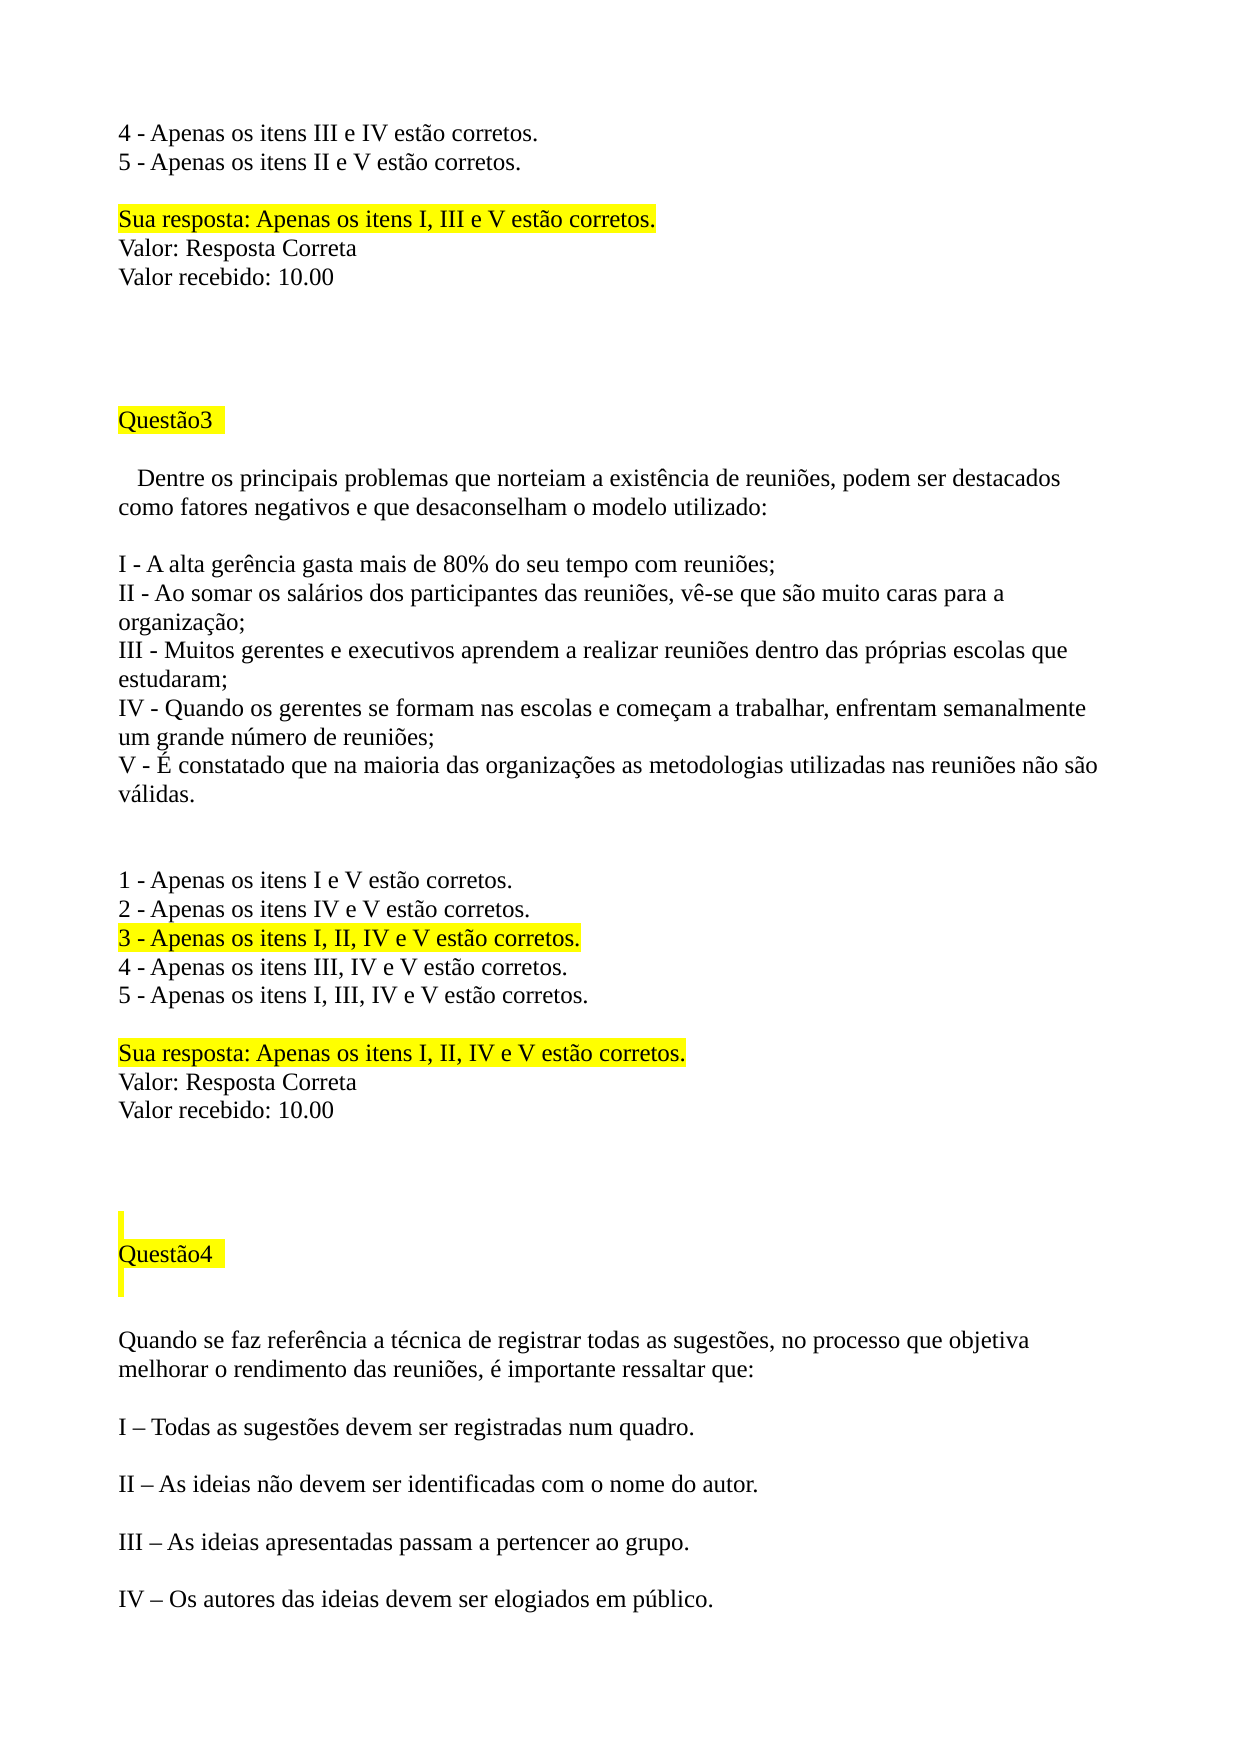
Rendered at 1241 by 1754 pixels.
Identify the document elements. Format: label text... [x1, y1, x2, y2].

text 5 - Apenas os itens II e V estão corretos. [118, 147, 1122, 176]
text Quando se faz referência a técnica de registrar todas as sugestões, no processo que objetiva melhorar o rendimento das reuniões, é importante ressaltar que: [118, 1326, 1122, 1383]
text Questão4 [118, 1239, 1122, 1268]
text 4 - Apenas os itens III, IV e V estão corretos. [118, 952, 1122, 981]
text Dentre os principais problemas que norteiam a existência de reuniões, podem ser destacados como fatores negativos e que desaconselham o modelo utilizado: [118, 463, 1122, 521]
text 4 - Apenas os itens III e IV estão corretos. [118, 118, 1122, 147]
text II – As ideias não devem ser identificadas com o nome do autor. [118, 1469, 1122, 1498]
text III – As ideias apresentadas passam a pertencer ao grupo. [118, 1527, 1122, 1556]
text 1 - Apenas os itens I e V estão corretos. [118, 866, 1122, 894]
text Sua resposta: Apenas os itens I, III e V estão corretos. [118, 204, 1122, 233]
text Sua resposta: Apenas os itens I, II, IV e V estão corretos. [118, 1038, 1122, 1067]
text I – Todas as sugestões devem ser registradas num quadro. [118, 1412, 1122, 1441]
text I - A alta gerência gasta mais de 80% do seu tempo com reuniões; [118, 549, 1122, 578]
text Valor recebido: 10.00 [118, 262, 1122, 291]
text 5 - Apenas os itens I, III, IV e V estão corretos. [118, 981, 1122, 1009]
text Questão3 [118, 406, 1122, 434]
text Valor: Resposta Correta [118, 233, 1122, 262]
text Valor recebido: 10.00 [118, 1096, 1122, 1124]
text III - Muitos gerentes e executivos aprendem a realizar reuniões dentro das próprias escolas que estudaram; [118, 636, 1122, 693]
text Valor: Resposta Correta [118, 1067, 1122, 1096]
text II - Ao somar os salários dos participantes das reuniões, vê-se que são muito caras para a organização; [118, 578, 1122, 636]
text 2 - Apenas os itens IV e V estão corretos. [118, 894, 1122, 923]
text IV – Os autores das ideias devem ser elogiados em público. [118, 1584, 1122, 1613]
text V - É constatado que na maioria das organizações as metodologias utilizadas nas reuniões não são válidas. [118, 751, 1122, 808]
text 3 - Apenas os itens I, II, IV e V estão corretos. [118, 923, 1122, 952]
text IV - Quando os gerentes se formam nas escolas e começam a trabalhar, enfrentam semanalmente um grande número de reuniões; [118, 693, 1122, 751]
